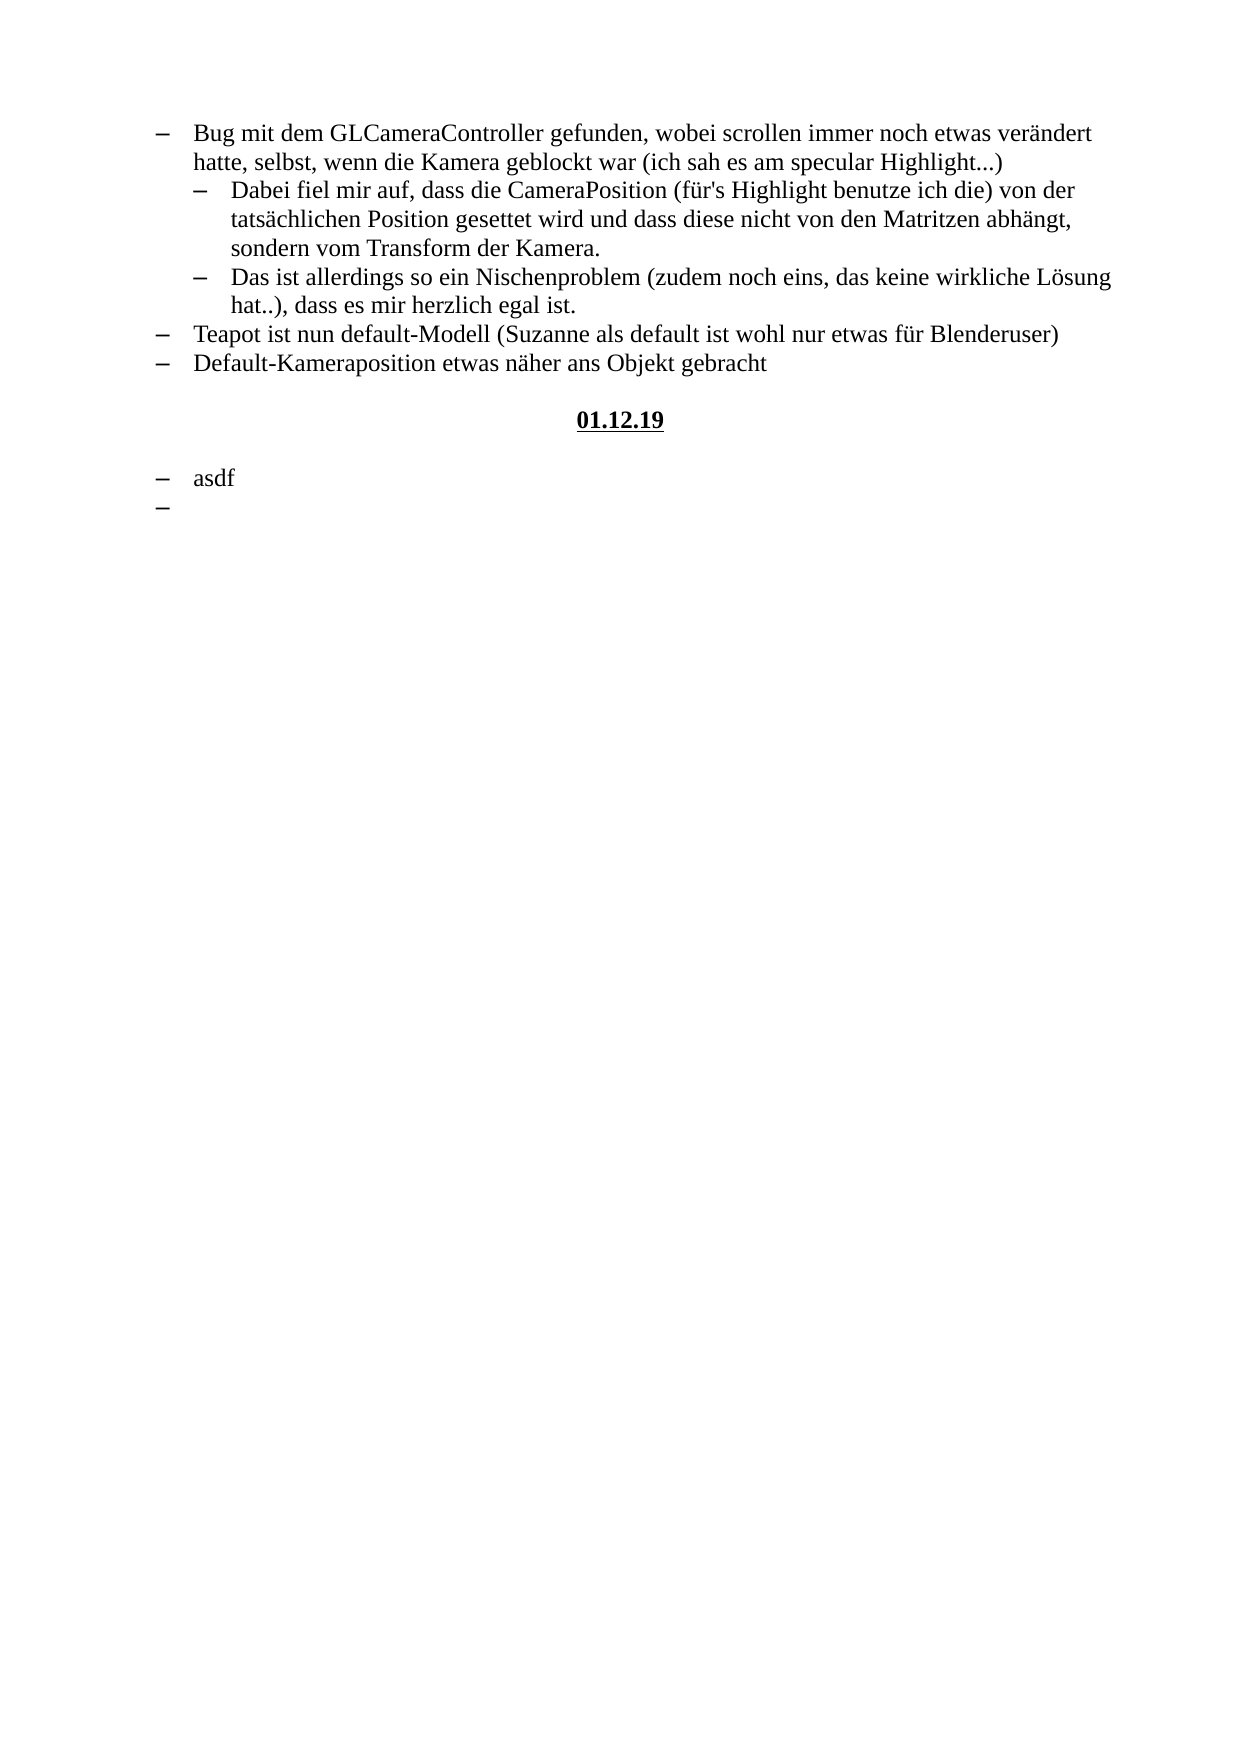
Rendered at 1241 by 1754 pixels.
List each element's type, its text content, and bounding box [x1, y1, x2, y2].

list Default-Kameraposition etwas näher ans Objekt gebracht [156, 348, 1122, 377]
list Teapot ist nun default-Modell (Suzanne als default ist wohl nur etwas für Blenderuser) [156, 319, 1122, 348]
list Das ist allerdings so ein Nischenproblem (zudem noch eins, das keine wirkliche Lösung hat..), dass es mir herzlich egal ist. [193, 262, 1122, 319]
list asdf [156, 463, 1122, 492]
list Dabei fiel mir auf, dass die CameraPosition (für's Highlight benutze ich die) von der tatsächlichen Position gesettet wird und dass diese nicht von den Matritzen abhängt, sondern vom Transform der Kamera. [193, 176, 1122, 262]
list Bug mit dem GLCameraController gefunden, wobei scrollen immer noch etwas verändert hatte, selbst, wenn die Kamera geblockt war (ich sah es am specular Highlight...) [156, 118, 1122, 176]
text 01.12.19 [118, 406, 1122, 434]
